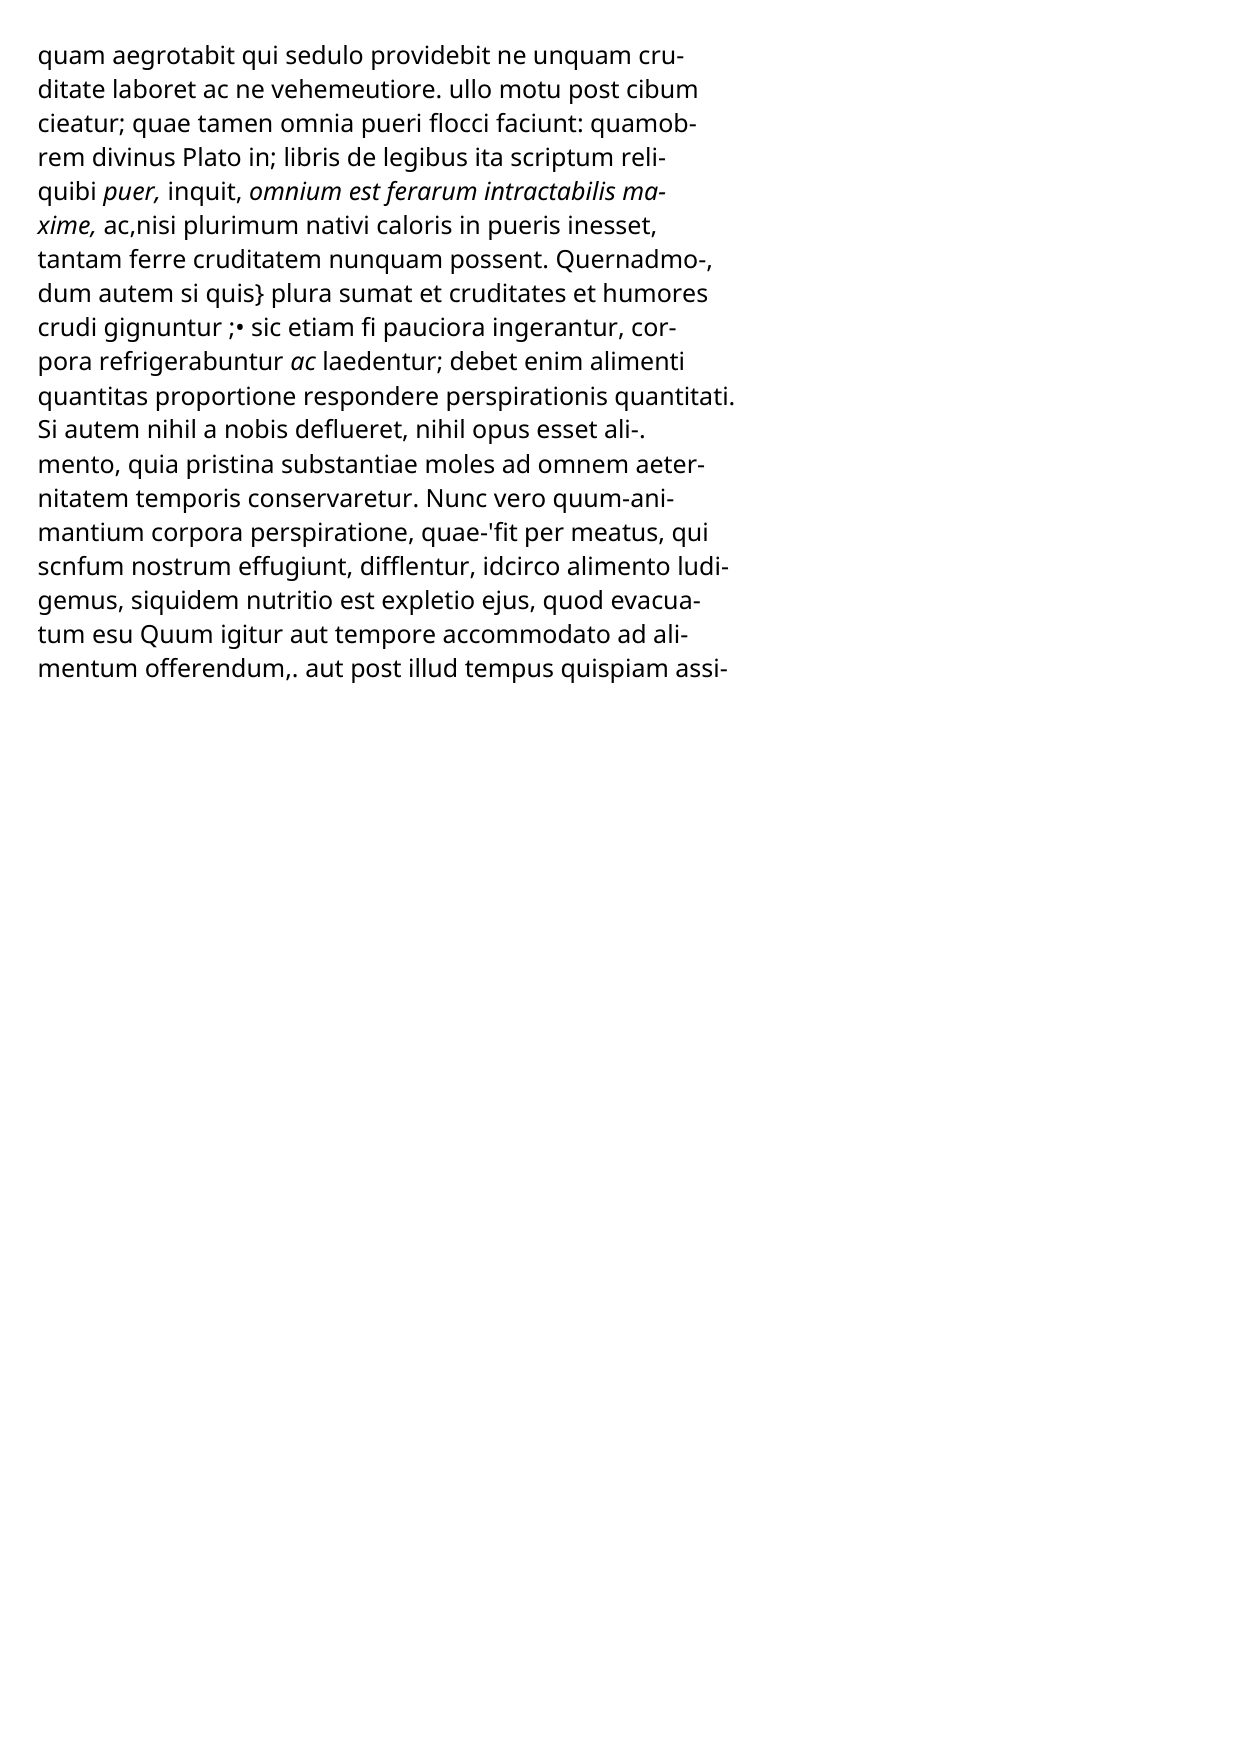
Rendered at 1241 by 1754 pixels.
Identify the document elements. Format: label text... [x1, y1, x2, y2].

text quam aegrotabit qui sedulo providebit ne unquam cru- ditate laboret ac ne vehemeutiore. ullo motu post cibum cieatur; quae tamen omnia pueri flocci faciunt: quamob- rem divinus Plato in; libris de legibus ita scriptum reli- quibi puer, inquit, omnium est ferarum intractabilis ma- xime, ac,nisi plurimum nativi caloris in pueris inesset, tantam ferre cruditatem nunquam possent. Quernadmo-, dum autem si quis} plura sumat et cruditates et humores crudi gignuntur ;• sic etiam fi pauciora ingerantur, cor- pora refrigerabuntur ac laedentur; debet enim alimenti quantitas proportione respondere perspirationis quantitati. Si autem nihil a nobis deflueret, nihil opus esset ali-. mento, quia pristina substantiae moles ad omnem aeter- nitatem temporis conservaretur. Nunc vero quum-ani- mantium corpora perspiratione, quae-'fit per meatus, qui scnfum nostrum effugiunt, difflentur, idcirco alimento ludi- gemus, siquidem nutritio est expletio ejus, quod evacua- tum esu Quum igitur aut tempore accommodato ad ali- mentum offerendum,. aut post illud tempus quispiam assi- [37, 37, 1203, 685]
